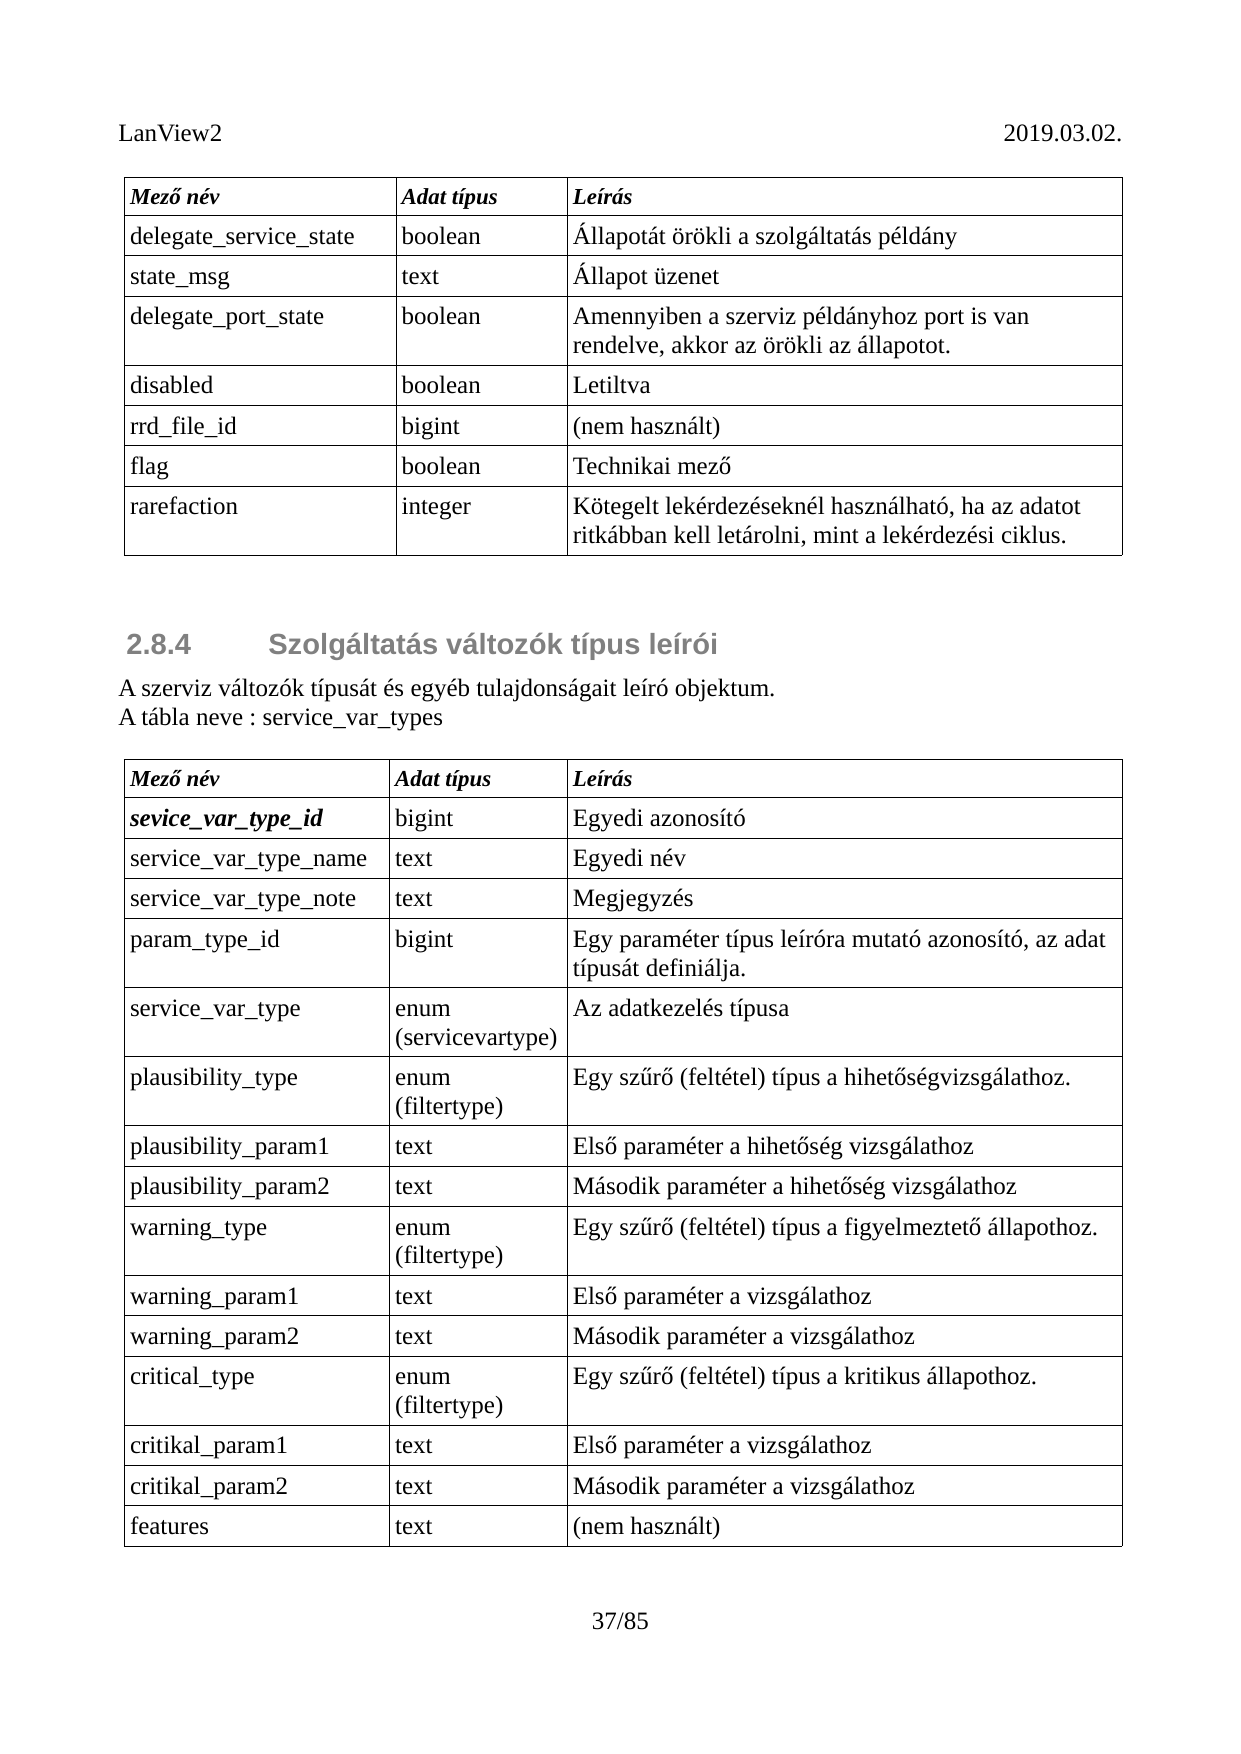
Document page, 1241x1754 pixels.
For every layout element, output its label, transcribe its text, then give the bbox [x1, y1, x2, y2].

table_cell enum (servicevartype) [390, 988, 567, 1056]
table_cell Második paraméter a vizsgálathoz [568, 1466, 1122, 1505]
table_cell text [397, 256, 567, 296]
table_cell enum (filtertype) [390, 1057, 567, 1125]
table_cell warning_param1 [125, 1276, 389, 1315]
table_cell Második paraméter a vizsgálathoz [568, 1316, 1122, 1356]
table_cell Megjegyzés [568, 879, 1122, 918]
table_header Leírás [568, 178, 1122, 215]
table_cell Amennyiben a szerviz példányhoz port is van rendelve, akkor az örökli az állapotot. [568, 297, 1122, 365]
table_cell plausibility_param2 [125, 1167, 389, 1206]
table_cell state_msg [125, 256, 396, 296]
table_header Mező név [125, 178, 396, 215]
table_cell flag [125, 446, 396, 486]
table_cell Állapotát örökli a szolgáltatás példány [568, 216, 1122, 255]
table_cell integer [397, 487, 567, 555]
table_cell plausibility_type [125, 1057, 389, 1125]
table_cell bigint [390, 919, 567, 987]
table_cell Első paraméter a vizsgálathoz [568, 1426, 1122, 1465]
table_cell Egyedi név [568, 839, 1122, 878]
table_cell text [390, 879, 567, 918]
table_cell text [390, 1167, 567, 1206]
table_cell Második paraméter a hihetőség vizsgálathoz [568, 1167, 1122, 1206]
table_cell rarefaction [125, 487, 396, 555]
table_header Adat típus [397, 178, 567, 215]
table_cell Egyedi azonosító [568, 798, 1122, 837]
table_cell (nem használt) [568, 406, 1122, 445]
table_cell bigint [390, 798, 567, 837]
table_cell enum (filtertype) [390, 1207, 567, 1275]
table_cell service_var_type [125, 988, 389, 1056]
table_header Leírás [568, 760, 1122, 797]
table_cell warning_param2 [125, 1316, 389, 1356]
table_cell Kötegelt lekérdezéseknél használható, ha az adatot ritkábban kell letárolni, mint a lekérdezési ciklus. [568, 487, 1122, 555]
table_header Mező név [125, 760, 389, 797]
table_cell Egy szűrő (feltétel) típus a hihetőségvizsgálathoz. [568, 1057, 1122, 1125]
table_cell boolean [397, 446, 567, 486]
table_cell param_type_id [125, 919, 389, 987]
table_cell enum (filtertype) [390, 1357, 567, 1424]
table_cell boolean [397, 297, 567, 365]
table_cell text [390, 1506, 567, 1546]
table_cell Egy paraméter típus leíróra mutató azonosító, az adat típusát definiálja. [568, 919, 1122, 987]
text A tábla neve : service_var_types [118, 702, 1122, 730]
table_cell features [125, 1506, 389, 1546]
table_cell delegate_port_state [125, 297, 396, 365]
table_cell Első paraméter a vizsgálathoz [568, 1276, 1122, 1315]
table_cell delegate_service_state [125, 216, 396, 255]
table_cell Állapot üzenet [568, 256, 1122, 296]
table_cell Első paraméter a hihetőség vizsgálathoz [568, 1126, 1122, 1166]
table_cell text [390, 1426, 567, 1465]
table_cell Az adatkezelés típusa [568, 988, 1122, 1056]
table_cell text [390, 1126, 567, 1166]
table_cell Technikai mező [568, 446, 1122, 486]
table_cell Egy szűrő (feltétel) típus a figyelmeztető állapothoz. [568, 1207, 1122, 1275]
table_cell plausibility_param1 [125, 1126, 389, 1166]
table_cell critical_type [125, 1357, 389, 1424]
table_cell service_var_type_note [125, 879, 389, 918]
table_cell service_var_type_name [125, 839, 389, 878]
table_cell text [390, 1276, 567, 1315]
table_cell text [390, 1316, 567, 1356]
table_cell bigint [397, 406, 567, 445]
table_cell critikal_param1 [125, 1426, 389, 1465]
table_cell boolean [397, 366, 567, 405]
table_cell (nem használt) [568, 1506, 1122, 1546]
table_header Adat típus [390, 760, 567, 797]
table_cell text [390, 839, 567, 878]
table_cell warning_type [125, 1207, 389, 1275]
table_cell boolean [397, 216, 567, 255]
table_cell disabled [125, 366, 396, 405]
table_cell text [390, 1466, 567, 1505]
text A szerviz változók típusát és egyéb tulajdonságait leíró objektum. [118, 673, 1122, 702]
table_cell Egy szűrő (feltétel) típus a kritikus állapothoz. [568, 1357, 1122, 1424]
table_cell rrd_file_id [125, 406, 396, 445]
table_cell sevice_var_type_id [125, 798, 389, 837]
table_cell critikal_param2 [125, 1466, 389, 1505]
table_cell Letiltva [568, 366, 1122, 405]
subtitle Szolgáltatás változók típus leírói [118, 627, 1122, 660]
